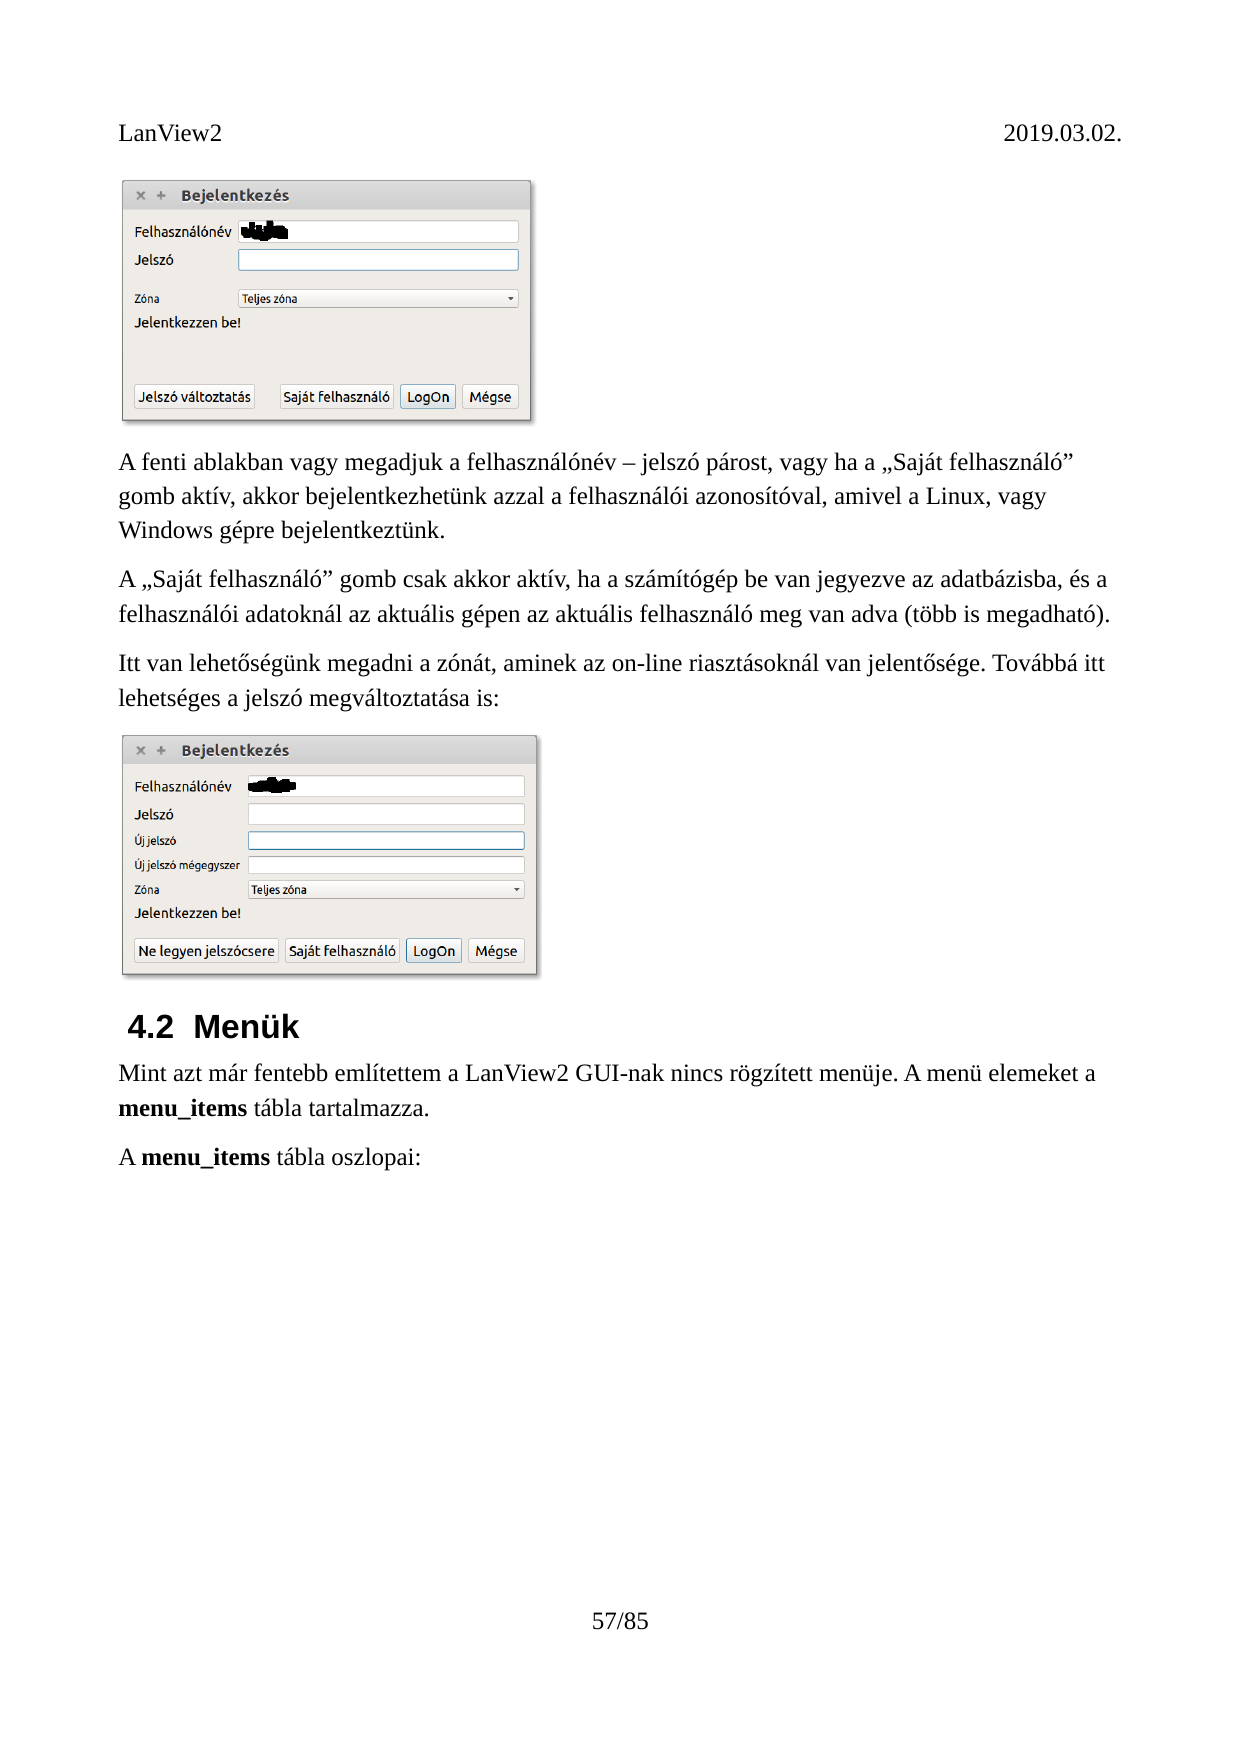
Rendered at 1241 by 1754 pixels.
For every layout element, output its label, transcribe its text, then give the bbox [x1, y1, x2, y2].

text A „Saját felhasználó” gomb csak akkor aktív, ha a számítógép be van jegyezve az adatbázisba, és a felhasználói adatoknál az aktuális gépen az aktuális felhasználó meg van adva (több is megadható). [118, 564, 1122, 628]
text [537, 177, 1122, 426]
picture [118, 731, 543, 981]
picture [118, 177, 537, 427]
subtitle Menük [118, 1007, 1122, 1046]
text A menu_items tábla oszlopai: [118, 1142, 1122, 1171]
text Mint azt már fentebb említettem a LanView2 GUI-nak nincs rögzített menüje. A menü elemeket a menu_items tábla tartalmazza. [118, 1058, 1122, 1122]
text A fenti ablakban vagy megadjuk a felhasználónév – jelszó párost, vagy ha a „Saját felhasználó” gomb aktív, akkor bejelentkezhetünk azzal a felhasználói azonosítóval, amivel a Linux, vagy Windows gépre bejelentkeztünk. [118, 447, 1122, 544]
text Itt van lehetőségünk megadni a zónát, aminek az on-line riasztásoknál van jelentősége. Továbbá itt lehetséges a jelszó megváltoztatása is: [118, 648, 1122, 711]
